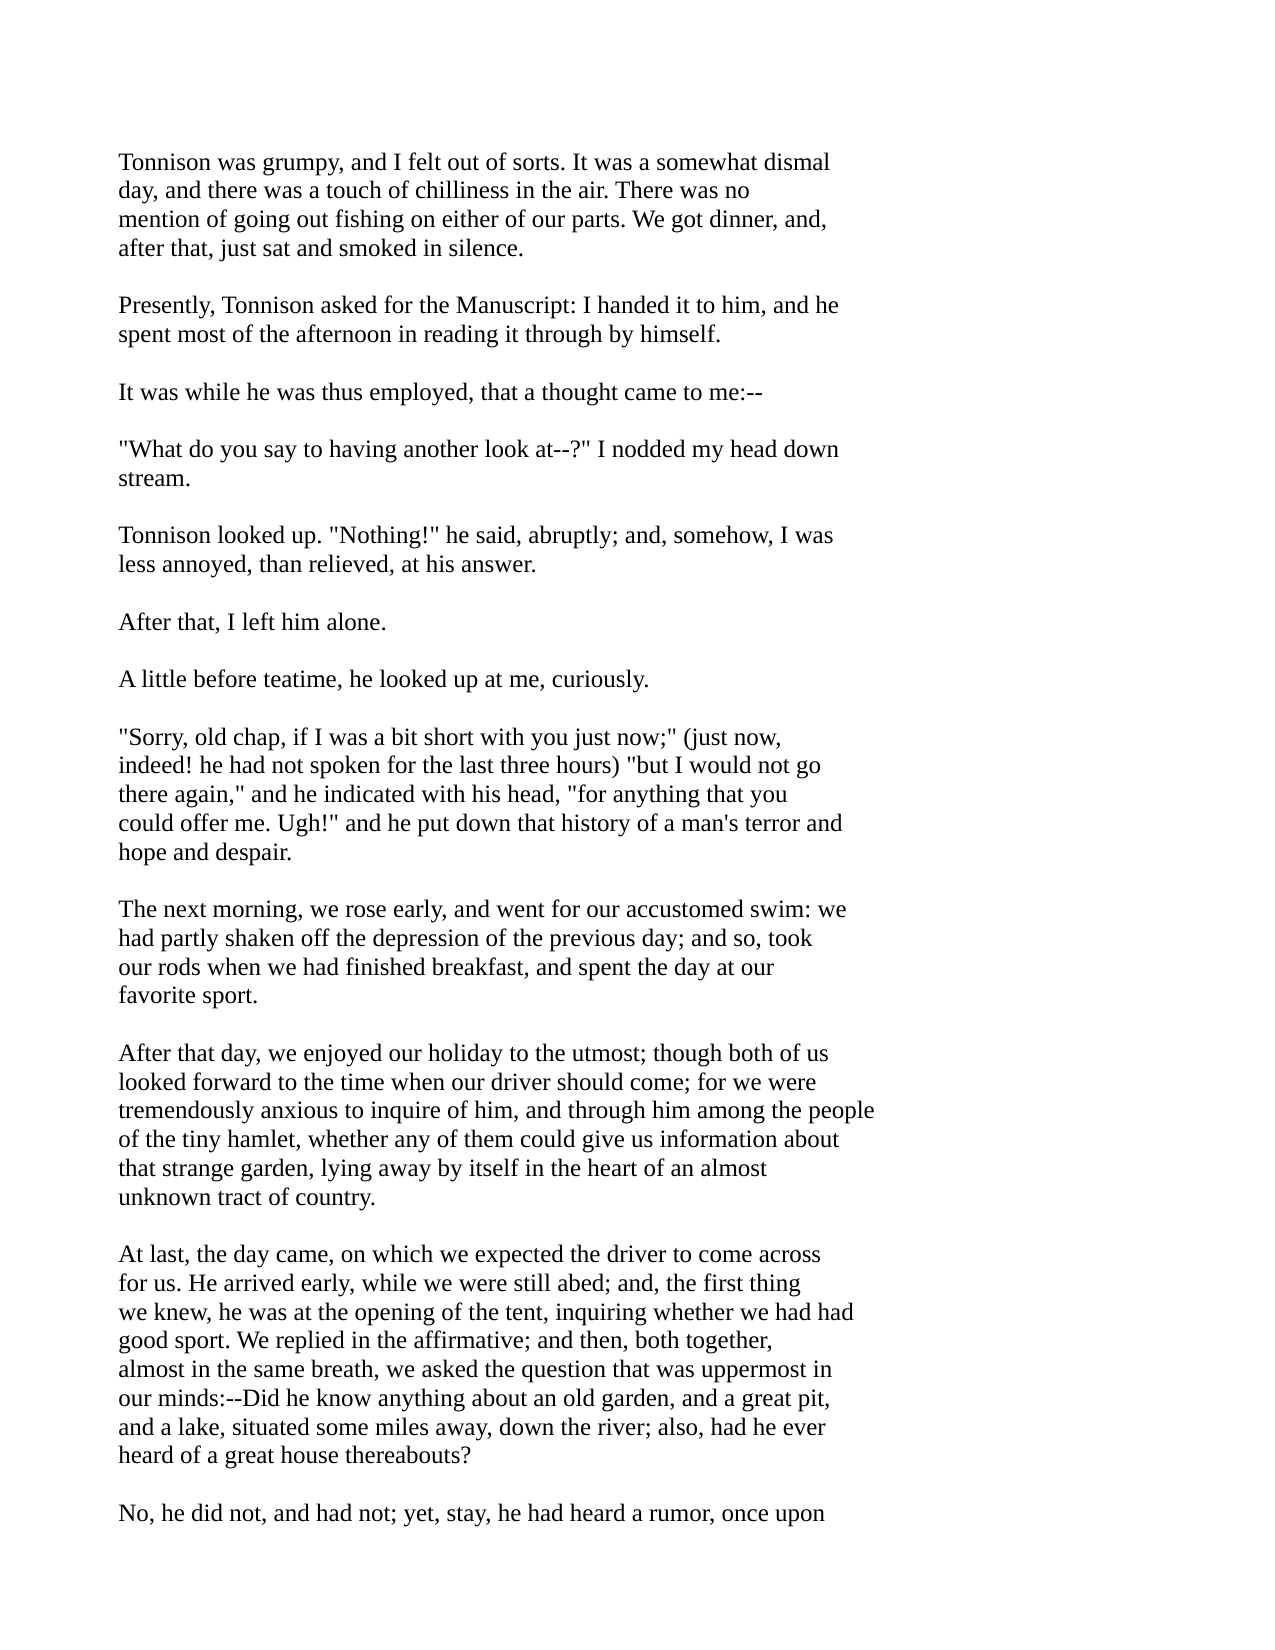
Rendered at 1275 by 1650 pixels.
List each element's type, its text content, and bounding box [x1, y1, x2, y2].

text A little before teatime, he looked up at me, curiously. [118, 664, 1157, 693]
text that strange garden, lying away by itself in the heart of an almost [118, 1153, 1157, 1182]
text spent most of the afternoon in reading it through by himself. [118, 319, 1157, 348]
text Tonnison was grumpy, and I felt out of sorts. It was a somewhat dismal [118, 147, 1157, 176]
text stream. [118, 463, 1157, 492]
text heard of a great house thereabouts? [118, 1441, 1157, 1469]
text for us. He arrived early, while we were still abed; and, the first thing [118, 1268, 1157, 1297]
text there again," and he indicated with his head, "for anything that you [118, 779, 1157, 808]
text mention of going out fishing on either of our parts. We got dinner, and, [118, 204, 1157, 233]
text of the tiny hamlet, whether any of them could give us information about [118, 1124, 1157, 1153]
text had partly shaken off the depression of the previous day; and so, took [118, 923, 1157, 952]
text The next morning, we rose early, and went for our accustomed swim: we [118, 894, 1157, 923]
text "Sorry, old chap, if I was a bit short with you just now;" (just now, [118, 722, 1157, 751]
text No, he did not, and had not; yet, stay, he had heard a rumor, once upon [118, 1498, 1157, 1527]
text "What do you say to having another look at--?" I nodded my head down [118, 434, 1157, 463]
text It was while he was thus employed, that a thought came to me:-- [118, 377, 1157, 406]
text After that, I left him alone. [118, 607, 1157, 636]
text Presently, Tonnison asked for the Manuscript: I handed it to him, and he [118, 291, 1157, 319]
text day, and there was a touch of chilliness in the air. There was no [118, 176, 1157, 204]
text At last, the day came, on which we expected the driver to come across [118, 1239, 1157, 1268]
text almost in the same breath, we asked the question that was uppermost in [118, 1354, 1157, 1383]
text favorite sport. [118, 981, 1157, 1009]
text we knew, he was at the opening of the tent, inquiring whether we had had [118, 1297, 1157, 1326]
text our minds:--Did he know anything about an old garden, and a great pit, [118, 1383, 1157, 1412]
text after that, just sat and smoked in silence. [118, 233, 1157, 262]
text could offer me. Ugh!" and he put down that history of a man's terror and [118, 808, 1157, 837]
text hope and despair. [118, 837, 1157, 866]
text and a lake, situated some miles away, down the river; also, had he ever [118, 1412, 1157, 1441]
text good sport. We replied in the affirmative; and then, both together, [118, 1326, 1157, 1354]
text unknown tract of country. [118, 1182, 1157, 1211]
text Tonnison looked up. "Nothing!" he said, abruptly; and, somehow, I was [118, 521, 1157, 549]
text After that day, we enjoyed our holiday to the utmost; though both of us [118, 1038, 1157, 1067]
text tremendously anxious to inquire of him, and through him among the people [118, 1096, 1157, 1124]
text indeed! he had not spoken for the last three hours) "but I would not go [118, 751, 1157, 779]
text less annoyed, than relieved, at his answer. [118, 549, 1157, 578]
text our rods when we had finished breakfast, and spent the day at our [118, 952, 1157, 981]
text looked forward to the time when our driver should come; for we were [118, 1067, 1157, 1096]
